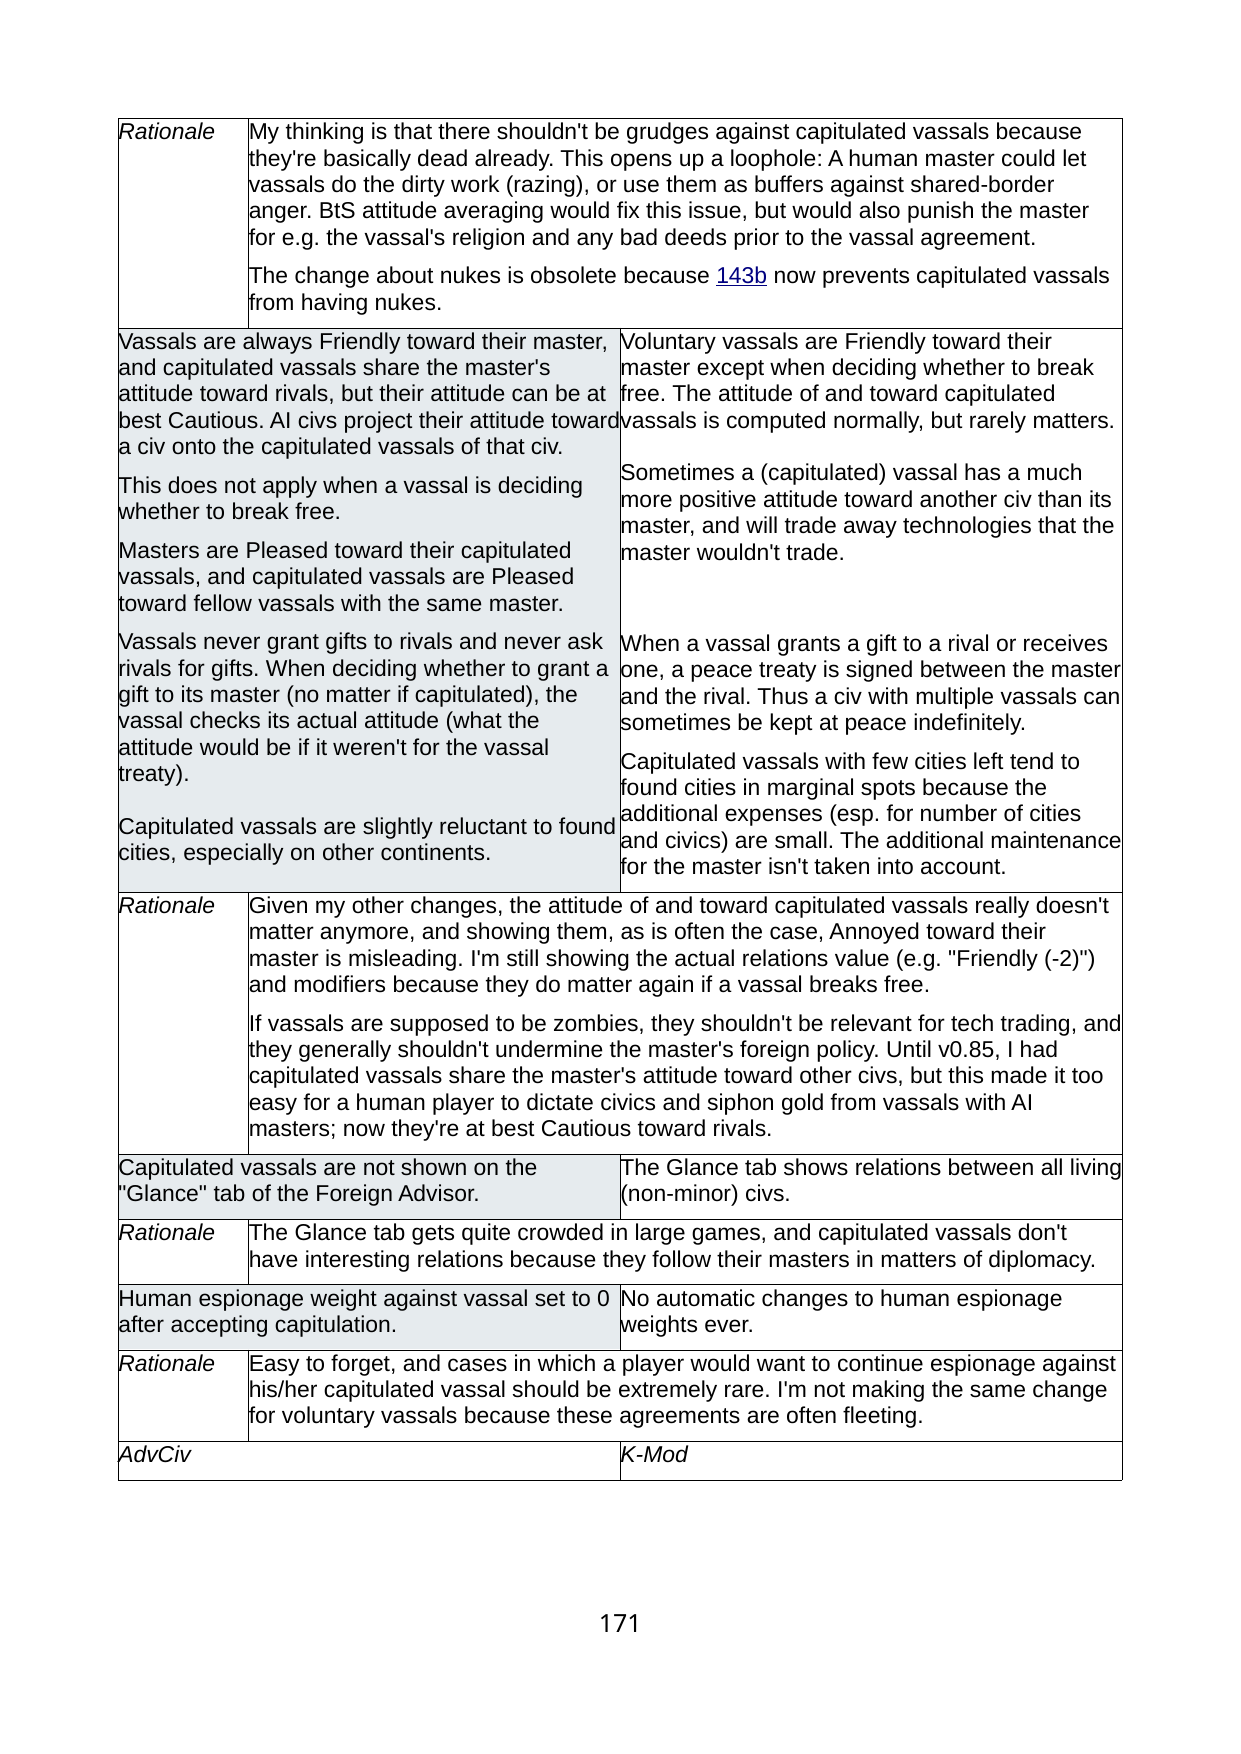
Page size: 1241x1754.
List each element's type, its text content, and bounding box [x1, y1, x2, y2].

table_cell Given my other changes, the attitude of and toward capitulated vassals really doesn't matter anymore, and showing them, as is often the case, Annoyed toward their master is misleading. I'm still showing the actual relations value (e.g. "Friendly (-2)") and modifiers because they do matter again if a vassal breaks free. If vassals are supposed to be zombies, they shouldn't be relevant for tech trading, and they generally shouldn't undermine the master's foreign policy. Until v0.85, I had capitulated vassals share the master's attitude toward other civs, but this made it too easy for a human player to dictate civics and siphon gold from vassals with AI masters; now they're at best Cautious toward rivals. [249, 893, 1122, 1154]
table_cell My thinking is that there shouldn't be grudges against capitulated vassals because they're basically dead already. This opens up a loophole: A human master could let vassals do the dirty work (razing), or use them as buffers against shared-border anger. BtS attitude averaging would fix this issue, but would also punish the master for e.g. the vassal's religion and any bad deeds prior to the vassal agreement. The change about nukes is obsolete because 143b now prevents capitulated vassals from having nukes. [249, 119, 1122, 327]
table_cell Rationale [119, 1220, 248, 1284]
table_cell Capitulated vassals are not shown on the "Glance" tab of the Foreign Advisor. [119, 1155, 620, 1219]
table_cell No automatic changes to human espionage weights ever. [621, 1285, 1122, 1349]
table_cell Human espionage weight against vassal set to 0 after accepting capitulation. [119, 1285, 620, 1349]
table_cell Rationale [119, 893, 248, 1154]
table_cell Rationale [119, 1351, 248, 1441]
table_cell Rationale [119, 119, 248, 327]
table_cell Voluntary vassals are Friendly toward their master except when deciding whether to break free. The attitude of and toward capitulated vassals is computed normally, but rarely matters. Sometimes a (capitulated) vassal has a much more positive attitude toward another civ than its master, and will trade away technologies that the master wouldn't trade. When a vassal grants a gift to a rival or receives one, a peace treaty is signed between the master and the rival. Thus a civ with multiple vassals can sometimes be kept at peace indefinitely. Capitulated vassals with few cities left tend to found cities in marginal spots because the additional expenses (esp. for number of cities and civics) are small. The additional maintenance for the master isn't taken into account. [621, 329, 1122, 892]
table_cell Vassals are always Friendly toward their master, and capitulated vassals share the master's attitude toward rivals, but their attitude can be at best Cautious. AI civs project their attitude toward a civ onto the capitulated vassals of that civ. This does not apply when a vassal is deciding whether to break free. Masters are Pleased toward their capitulated vassals, and capitulated vassals are Pleased toward fellow vassals with the same master. Vassals never grant gifts to rivals and never ask rivals for gifts. When deciding whether to grant a gift to its master (no matter if capitulated), the vassal checks its actual attitude (what the attitude would be if it weren't for the vassal treaty). Capitulated vassals are slightly reluctant to found cities, especially on other continents. [119, 329, 620, 892]
table_cell Easy to forget, and cases in which a player would want to continue espionage against his/her capitulated vassal should be extremely rare. I'm not making the same change for voluntary vassals because these agreements are often fleeting. [249, 1351, 1122, 1441]
table_cell The Glance tab shows relations between all living (non-minor) civs. [621, 1155, 1122, 1219]
table_cell K-Mod [621, 1442, 1122, 1480]
table_cell The Glance tab gets quite crowded in large games, and capitulated vassals don't have interesting relations because they follow their masters in matters of diplomacy. [249, 1220, 1122, 1284]
table_cell AdvCiv [119, 1442, 620, 1480]
